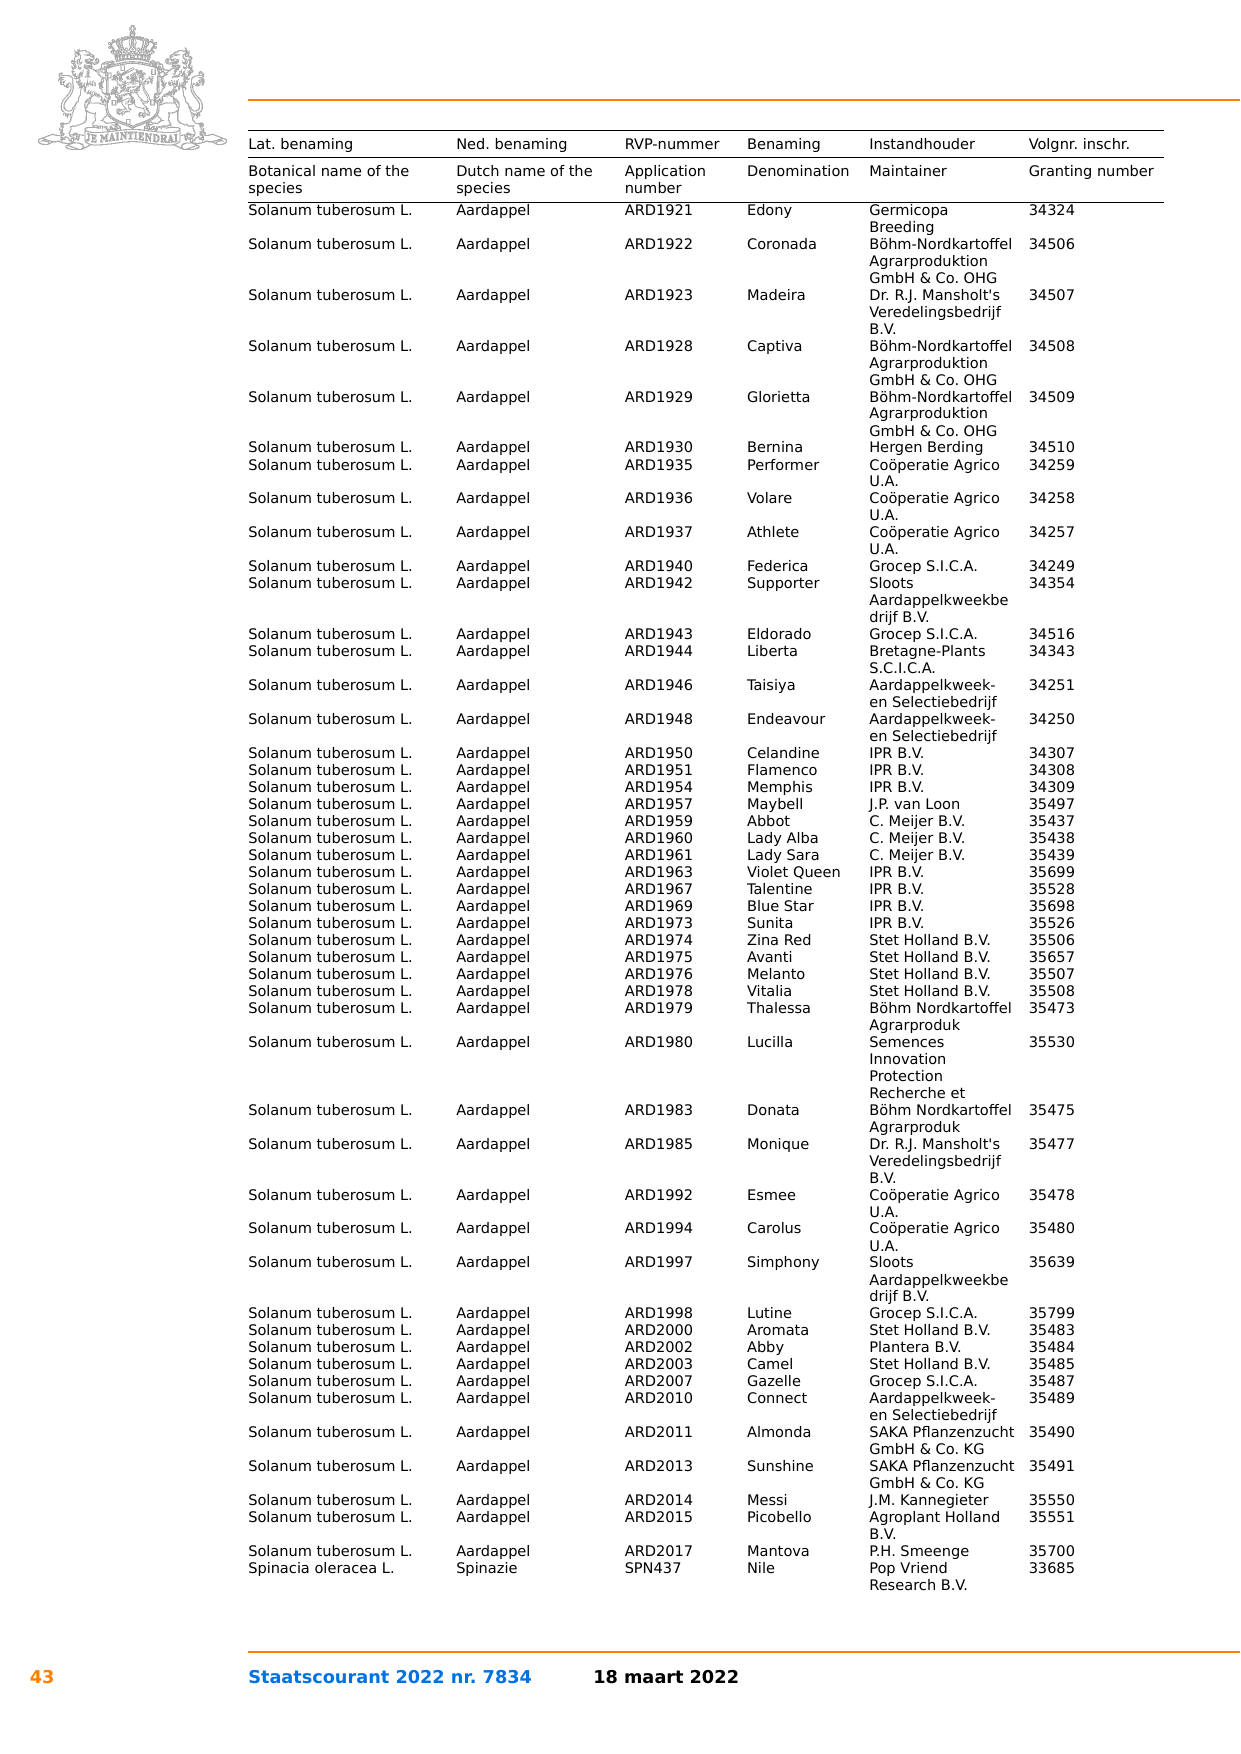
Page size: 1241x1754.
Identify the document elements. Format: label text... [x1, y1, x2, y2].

table_cell Monique [741, 1136, 863, 1186]
table_cell Blue Star [741, 898, 863, 915]
table_cell 35483 [1023, 1322, 1163, 1339]
table_cell Stet Holland B.V. [863, 983, 1022, 1000]
table_cell Lady Sara [741, 847, 863, 864]
table_cell Solanum tuberosum L. [248, 236, 450, 287]
table_cell ARD2002 [619, 1339, 741, 1356]
table_cell 34307 [1023, 745, 1163, 762]
table_cell Aardappel [450, 966, 618, 983]
table_cell Solanum tuberosum L. [248, 575, 450, 626]
table_cell 35530 [1023, 1034, 1163, 1102]
table_cell Grocep S.I.C.A. [863, 558, 1022, 575]
table_cell Stet Holland B.V. [863, 966, 1022, 983]
table_cell 35490 [1023, 1424, 1163, 1458]
table_cell Böhm-Nordkartoffel Agrarproduktion GmbH & Co. OHG [863, 338, 1022, 388]
table_cell Dr. R.J. Mansholt's Veredelingsbedrijf B.V. [863, 1136, 1022, 1186]
table_cell Coronada [741, 236, 863, 287]
table_cell ARD1921 [619, 203, 741, 236]
table_cell Esmee [741, 1186, 863, 1220]
table_cell Solanum tuberosum L. [248, 1034, 450, 1102]
table_cell Aardappel [450, 813, 618, 830]
table_cell Aardappel [450, 524, 618, 558]
table_cell Lutine [741, 1305, 863, 1322]
table_cell Eldorado [741, 626, 863, 643]
table_cell ARD1979 [619, 1000, 741, 1034]
table_cell IPR B.V. [863, 745, 1022, 762]
table_cell ARD1957 [619, 796, 741, 813]
table_cell Solanum tuberosum L. [248, 1424, 450, 1458]
table_cell 34354 [1023, 575, 1163, 626]
table_cell ARD1950 [619, 745, 741, 762]
table_cell ARD1997 [619, 1254, 741, 1305]
table_cell ARD2014 [619, 1492, 741, 1509]
table_cell Almonda [741, 1424, 863, 1458]
table_cell Solanum tuberosum L. [248, 439, 450, 456]
table_cell Solanum tuberosum L. [248, 1356, 450, 1373]
table_cell 35480 [1023, 1220, 1163, 1254]
table_cell Hergen Berding [863, 439, 1022, 456]
table_cell 35485 [1023, 1356, 1163, 1373]
table_cell Aardappel [450, 1390, 618, 1424]
table_cell Solanum tuberosum L. [248, 949, 450, 966]
table_cell 35487 [1023, 1373, 1163, 1390]
table_cell 35528 [1023, 881, 1163, 898]
table_cell ARD1983 [619, 1102, 741, 1136]
table_cell Stet Holland B.V. [863, 1322, 1022, 1339]
table_cell Lucilla [741, 1034, 863, 1102]
table_cell ARD1978 [619, 983, 741, 1000]
table_cell Madeira [741, 287, 863, 337]
table_cell Aardappel [450, 1034, 618, 1102]
table_cell Messi [741, 1492, 863, 1509]
table_cell Aardappel [450, 915, 618, 932]
table_cell Plantera B.V. [863, 1339, 1022, 1356]
table_cell Stet Holland B.V. [863, 1356, 1022, 1373]
table_cell Aardappel [450, 203, 618, 236]
table_cell Aardappel [450, 439, 618, 456]
table_cell ARD1992 [619, 1186, 741, 1220]
table_cell Captiva [741, 338, 863, 388]
table_cell Application number [619, 158, 741, 202]
table_cell ARD2015 [619, 1509, 741, 1543]
table_cell Pop Vriend Research B.V. [863, 1560, 1022, 1594]
table_cell ARD2011 [619, 1424, 741, 1458]
table_cell Solanum tuberosum L. [248, 915, 450, 932]
table_cell Flamenco [741, 762, 863, 779]
table_cell Aardappel [450, 236, 618, 287]
table_cell Solanum tuberosum L. [248, 881, 450, 898]
table_cell Aardappel [450, 1000, 618, 1034]
table_cell Aardappel [450, 847, 618, 864]
table_cell Aromata [741, 1322, 863, 1339]
table_cell Spinacia oleracea L. [248, 1560, 450, 1594]
table_cell Connect [741, 1390, 863, 1424]
table_cell Sloots Aardappelkweekbedrijf B.V. [863, 1254, 1022, 1305]
table_cell Aardappelkweek- en Selectiebedrijf [863, 677, 1022, 711]
table_cell Solanum tuberosum L. [248, 1492, 450, 1509]
table_cell ARD2003 [619, 1356, 741, 1373]
table_cell Solanum tuberosum L. [248, 558, 450, 575]
table_cell Solanum tuberosum L. [248, 203, 450, 236]
table_header Lat. benaming [248, 131, 450, 157]
table_header Volgnr. inschr. [1023, 131, 1163, 157]
table_cell Aardappel [450, 796, 618, 813]
table_cell IPR B.V. [863, 881, 1022, 898]
table_cell 35700 [1023, 1543, 1163, 1560]
table_cell Zina Red [741, 932, 863, 949]
table_cell Aardappel [450, 1356, 618, 1373]
table_cell 34506 [1023, 236, 1163, 287]
table_cell ARD1935 [619, 456, 741, 490]
table_cell ARD2017 [619, 1543, 741, 1560]
table_cell Aardappel [450, 1424, 618, 1458]
table_cell Coöperatie Agrico U.A. [863, 524, 1022, 558]
table_cell Aardappel [450, 1186, 618, 1220]
table_cell Solanum tuberosum L. [248, 813, 450, 830]
table_cell 34250 [1023, 711, 1163, 745]
table_header Instandhouder [863, 131, 1022, 157]
table_cell Lady Alba [741, 830, 863, 847]
table_cell 35475 [1023, 1102, 1163, 1136]
table_cell Aardappel [450, 456, 618, 490]
table_cell ARD1951 [619, 762, 741, 779]
table_cell 34308 [1023, 762, 1163, 779]
table_cell Solanum tuberosum L. [248, 1322, 450, 1339]
table_cell Dutch name of the species [450, 158, 618, 202]
table_cell Bretagne-Plants S.C.I.C.A. [863, 643, 1022, 677]
table_header Benaming [741, 131, 863, 157]
table_cell Solanum tuberosum L. [248, 745, 450, 762]
table_cell ARD1994 [619, 1220, 741, 1254]
table_cell Aardappel [450, 830, 618, 847]
table_cell Solanum tuberosum L. [248, 1254, 450, 1305]
table_cell Aardappel [450, 1339, 618, 1356]
table_cell Solanum tuberosum L. [248, 1220, 450, 1254]
table_cell Coöperatie Agrico U.A. [863, 1186, 1022, 1220]
table_cell ARD1937 [619, 524, 741, 558]
table_cell Celandine [741, 745, 863, 762]
table_cell Solanum tuberosum L. [248, 643, 450, 677]
table_cell Avanti [741, 949, 863, 966]
table_cell Solanum tuberosum L. [248, 1390, 450, 1424]
table_cell ARD1976 [619, 966, 741, 983]
table_cell Solanum tuberosum L. [248, 1136, 450, 1186]
table_cell Solanum tuberosum L. [248, 966, 450, 983]
table_cell Aardappel [450, 881, 618, 898]
table_cell ARD1974 [619, 932, 741, 949]
table_cell Böhm Nordkartoffel Agrarproduk [863, 1000, 1022, 1034]
table_cell Botanical name of the species [248, 158, 450, 202]
table_cell ARD1985 [619, 1136, 741, 1186]
table_cell 35508 [1023, 983, 1163, 1000]
table_cell ARD1960 [619, 830, 741, 847]
table_cell Aardappel [450, 558, 618, 575]
table_cell 35477 [1023, 1136, 1163, 1186]
table_cell Coöperatie Agrico U.A. [863, 1220, 1022, 1254]
table_cell Aardappel [450, 983, 618, 1000]
table_cell 33685 [1023, 1560, 1163, 1594]
table_cell Solanum tuberosum L. [248, 1543, 450, 1560]
table_cell Solanum tuberosum L. [248, 1373, 450, 1390]
table_cell Aardappel [450, 677, 618, 711]
table_cell 34516 [1023, 626, 1163, 643]
table_cell Aardappel [450, 898, 618, 915]
table_cell Bernina [741, 439, 863, 456]
table_header RVP-nummer [619, 131, 741, 157]
table_cell 34508 [1023, 338, 1163, 388]
table_cell Solanum tuberosum L. [248, 898, 450, 915]
table_cell Coöperatie Agrico U.A. [863, 456, 1022, 490]
table_cell Aardappel [450, 389, 618, 439]
table_cell Solanum tuberosum L. [248, 456, 450, 490]
table_cell 35439 [1023, 847, 1163, 864]
table_cell Semences Innovation Protection Recherche et [863, 1034, 1022, 1102]
picture [38, 25, 227, 150]
table_cell Solanum tuberosum L. [248, 490, 450, 524]
table_cell ARD1929 [619, 389, 741, 439]
table_cell Maybell [741, 796, 863, 813]
table_cell Donata [741, 1102, 863, 1136]
table_cell 35473 [1023, 1000, 1163, 1034]
table_cell Volare [741, 490, 863, 524]
table_cell 35551 [1023, 1509, 1163, 1543]
table_cell SPN437 [619, 1560, 741, 1594]
table_cell ARD2010 [619, 1390, 741, 1424]
table_cell ARD1973 [619, 915, 741, 932]
table_cell ARD1961 [619, 847, 741, 864]
table_cell Sunshine [741, 1458, 863, 1492]
table_cell 35507 [1023, 966, 1163, 983]
table_cell Spinazie [450, 1560, 618, 1594]
table_cell Solanum tuberosum L. [248, 983, 450, 1000]
table_cell Abbot [741, 813, 863, 830]
table_cell Aardappel [450, 1492, 618, 1509]
table_cell Solanum tuberosum L. [248, 1186, 450, 1220]
table_cell ARD1980 [619, 1034, 741, 1102]
table_cell Solanum tuberosum L. [248, 626, 450, 643]
table_cell Aardappel [450, 1373, 618, 1390]
table_cell ARD1954 [619, 779, 741, 796]
table_cell Solanum tuberosum L. [248, 779, 450, 796]
table_cell Aardappel [450, 1254, 618, 1305]
table_cell 34510 [1023, 439, 1163, 456]
table_cell 35799 [1023, 1305, 1163, 1322]
table_cell 35478 [1023, 1186, 1163, 1220]
table_cell 35497 [1023, 796, 1163, 813]
table_cell ARD1930 [619, 439, 741, 456]
table_cell 35526 [1023, 915, 1163, 932]
table_cell Grocep S.I.C.A. [863, 1305, 1022, 1322]
table_cell Aardappel [450, 1220, 618, 1254]
table_cell Aardappel [450, 575, 618, 626]
table_cell 35639 [1023, 1254, 1163, 1305]
table_cell Aardappel [450, 1509, 618, 1543]
table_cell Böhm Nordkartoffel Agrarproduk [863, 1102, 1022, 1136]
table_cell SAKA Pflanzenzucht GmbH & Co. KG [863, 1424, 1022, 1458]
table_cell 34257 [1023, 524, 1163, 558]
table_cell Denomination [741, 158, 863, 202]
table_cell Aardappel [450, 643, 618, 677]
table_cell ARD2000 [619, 1322, 741, 1339]
table_cell Talentine [741, 881, 863, 898]
table_cell Violet Queen [741, 864, 863, 881]
table_cell ARD1963 [619, 864, 741, 881]
table_cell ARD1936 [619, 490, 741, 524]
table_cell Aardappel [450, 762, 618, 779]
table_cell 34259 [1023, 456, 1163, 490]
table_cell Endeavour [741, 711, 863, 745]
table_cell Aardappel [450, 1543, 618, 1560]
table_cell ARD1975 [619, 949, 741, 966]
table_cell ARD1944 [619, 643, 741, 677]
table_cell Agroplant Holland B.V. [863, 1509, 1022, 1543]
table_cell Aardappel [450, 711, 618, 745]
table_cell ARD1928 [619, 338, 741, 388]
table_cell Aardappelkweek- en Selectiebedrijf [863, 711, 1022, 745]
table_cell Liberta [741, 643, 863, 677]
table_cell Aardappel [450, 779, 618, 796]
table_cell Sunita [741, 915, 863, 932]
table_cell Solanum tuberosum L. [248, 524, 450, 558]
table_cell IPR B.V. [863, 915, 1022, 932]
table_cell Solanum tuberosum L. [248, 338, 450, 388]
table_cell IPR B.V. [863, 864, 1022, 881]
table_cell Abby [741, 1339, 863, 1356]
table_cell 34309 [1023, 779, 1163, 796]
table_cell Stet Holland B.V. [863, 949, 1022, 966]
table_cell 34258 [1023, 490, 1163, 524]
table_cell Edony [741, 203, 863, 236]
table_cell P.H. Smeenge [863, 1543, 1022, 1560]
table_cell C. Meijer B.V. [863, 830, 1022, 847]
table_cell Camel [741, 1356, 863, 1373]
table_cell Aardappel [450, 490, 618, 524]
table_cell Sloots Aardappelkweekbedrijf B.V. [863, 575, 1022, 626]
table_cell ARD1948 [619, 711, 741, 745]
table_cell Solanum tuberosum L. [248, 1000, 450, 1034]
table_cell C. Meijer B.V. [863, 847, 1022, 864]
table_cell ARD1940 [619, 558, 741, 575]
table_cell Athlete [741, 524, 863, 558]
table_cell 34507 [1023, 287, 1163, 337]
table_cell J.P. van Loon [863, 796, 1022, 813]
table_cell Solanum tuberosum L. [248, 932, 450, 949]
table_cell 35506 [1023, 932, 1163, 949]
table_cell Federica [741, 558, 863, 575]
table_cell 35489 [1023, 1390, 1163, 1424]
table_cell Solanum tuberosum L. [248, 1509, 450, 1543]
table_cell Dr. R.J. Mansholt's Veredelingsbedrijf B.V. [863, 287, 1022, 337]
table_cell ARD1967 [619, 881, 741, 898]
table_cell Performer [741, 456, 863, 490]
table_cell 35699 [1023, 864, 1163, 881]
table_cell Melanto [741, 966, 863, 983]
table_cell SAKA Pflanzenzucht GmbH & Co. KG [863, 1458, 1022, 1492]
table_cell Vitalia [741, 983, 863, 1000]
table_cell Böhm-Nordkartoffel Agrarproduktion GmbH & Co. OHG [863, 236, 1022, 287]
table_cell Aardappel [450, 864, 618, 881]
table_cell 34249 [1023, 558, 1163, 575]
table_cell Picobello [741, 1509, 863, 1543]
table_cell Carolus [741, 1220, 863, 1254]
table_cell Germicopa Breeding [863, 203, 1022, 236]
table_cell Mantova [741, 1543, 863, 1560]
table_cell Solanum tuberosum L. [248, 1102, 450, 1136]
table_cell IPR B.V. [863, 762, 1022, 779]
table_cell Aardappel [450, 949, 618, 966]
table_cell Gazelle [741, 1373, 863, 1390]
table_cell Nile [741, 1560, 863, 1594]
table_cell Aardappel [450, 1102, 618, 1136]
table_cell Aardappel [450, 1458, 618, 1492]
table_header Ned. benaming [450, 131, 618, 157]
table_cell Solanum tuberosum L. [248, 796, 450, 813]
table_cell 35698 [1023, 898, 1163, 915]
table_cell Maintainer [863, 158, 1022, 202]
table_cell Aardappel [450, 287, 618, 337]
table_cell Aardappel [450, 338, 618, 388]
table_cell Aardappel [450, 745, 618, 762]
table_cell Grocep S.I.C.A. [863, 626, 1022, 643]
table_cell Memphis [741, 779, 863, 796]
table_cell Solanum tuberosum L. [248, 677, 450, 711]
table_cell 34324 [1023, 203, 1163, 236]
table_cell ARD1946 [619, 677, 741, 711]
table_cell 34509 [1023, 389, 1163, 439]
table_cell 35491 [1023, 1458, 1163, 1492]
table_cell ARD1923 [619, 287, 741, 337]
table_cell J.M. Kannegieter [863, 1492, 1022, 1509]
table_cell 35657 [1023, 949, 1163, 966]
table_cell Taisiya [741, 677, 863, 711]
table_cell Coöperatie Agrico U.A. [863, 490, 1022, 524]
table_cell Solanum tuberosum L. [248, 1305, 450, 1322]
table_cell ARD1998 [619, 1305, 741, 1322]
table_cell Solanum tuberosum L. [248, 389, 450, 439]
table_cell Grocep S.I.C.A. [863, 1373, 1022, 1390]
table_cell Granting number [1023, 158, 1163, 202]
table_cell 35484 [1023, 1339, 1163, 1356]
table_cell Solanum tuberosum L. [248, 1458, 450, 1492]
table_cell Solanum tuberosum L. [248, 1339, 450, 1356]
table_cell Supporter [741, 575, 863, 626]
table_cell ARD1943 [619, 626, 741, 643]
table_cell Solanum tuberosum L. [248, 287, 450, 337]
table_cell ARD1922 [619, 236, 741, 287]
table_cell Aardappel [450, 1322, 618, 1339]
table_cell 35438 [1023, 830, 1163, 847]
table_cell Thalessa [741, 1000, 863, 1034]
table_cell ARD1942 [619, 575, 741, 626]
table_cell Solanum tuberosum L. [248, 711, 450, 745]
table_cell ARD1959 [619, 813, 741, 830]
table_cell 35550 [1023, 1492, 1163, 1509]
table_cell Aardappel [450, 1305, 618, 1322]
table_cell IPR B.V. [863, 779, 1022, 796]
table_cell Stet Holland B.V. [863, 932, 1022, 949]
table_cell Solanum tuberosum L. [248, 762, 450, 779]
table_cell 34343 [1023, 643, 1163, 677]
table_cell Simphony [741, 1254, 863, 1305]
table_cell ARD2013 [619, 1458, 741, 1492]
table_cell Aardappel [450, 932, 618, 949]
table_cell Aardappel [450, 626, 618, 643]
table_cell ARD2007 [619, 1373, 741, 1390]
table_cell Glorietta [741, 389, 863, 439]
table_cell C. Meijer B.V. [863, 813, 1022, 830]
table_cell ARD1969 [619, 898, 741, 915]
table_cell Solanum tuberosum L. [248, 830, 450, 847]
table_cell Solanum tuberosum L. [248, 864, 450, 881]
table_cell 34251 [1023, 677, 1163, 711]
table_cell Solanum tuberosum L. [248, 847, 450, 864]
table_cell Böhm-Nordkartoffel Agrarproduktion GmbH & Co. OHG [863, 389, 1022, 439]
table_cell Aardappelkweek- en Selectiebedrijf [863, 1390, 1022, 1424]
table_cell 35437 [1023, 813, 1163, 830]
table_cell Aardappel [450, 1136, 618, 1186]
table_cell IPR B.V. [863, 898, 1022, 915]
